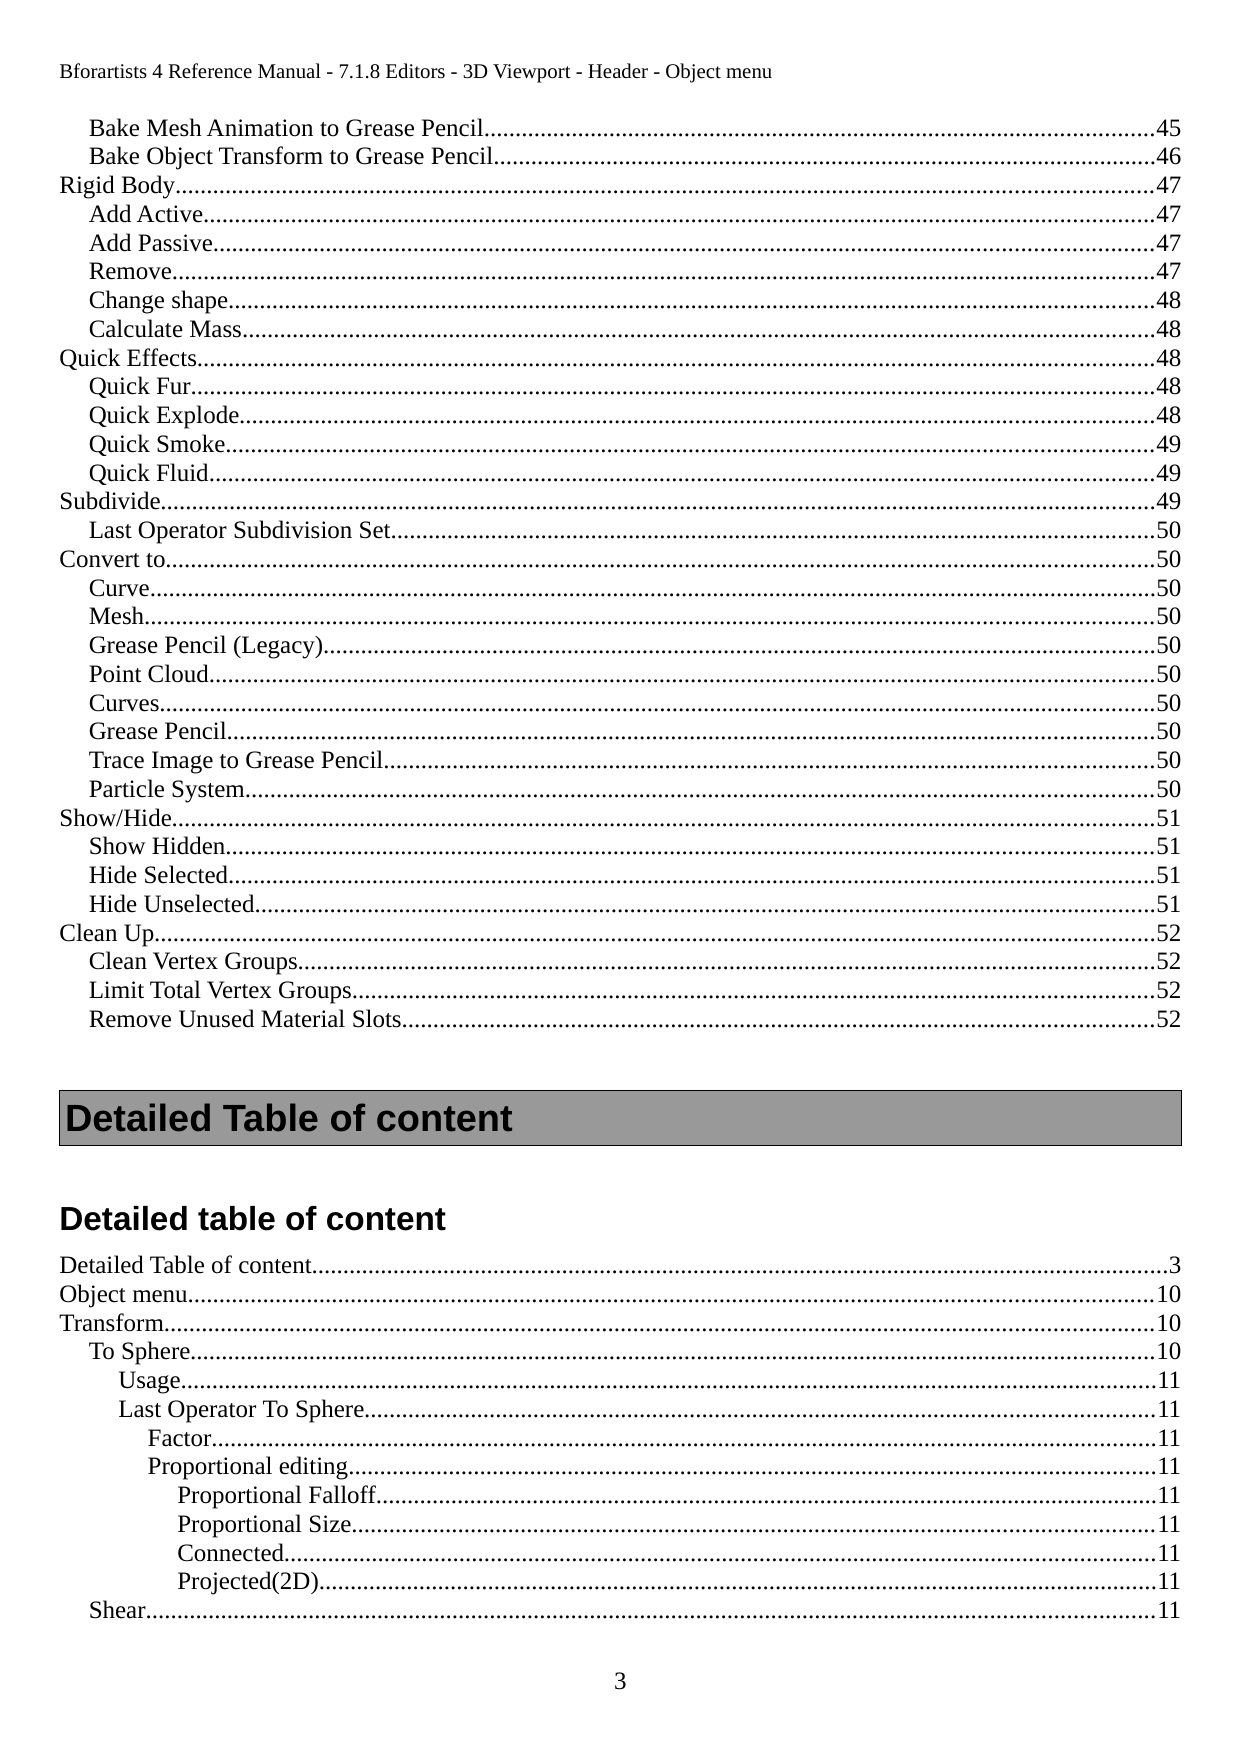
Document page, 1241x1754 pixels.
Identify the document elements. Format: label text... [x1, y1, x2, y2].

text Clean Vertex Groups 52 [88, 946, 1181, 975]
text Shear 11 [88, 1595, 1181, 1624]
text Curves 50 [88, 688, 1181, 716]
text Add Passive 47 [88, 228, 1181, 256]
text Bake Mesh Animation to Grease Pencil 45 [88, 113, 1181, 141]
text Quick Fur 48 [88, 371, 1181, 400]
text Quick Explode 48 [88, 400, 1181, 429]
text Quick Fluid 49 [88, 458, 1181, 486]
text To Sphere 10 [88, 1336, 1181, 1365]
text Detailed Table of content 3 [59, 1250, 1181, 1279]
text Grease Pencil 50 [88, 716, 1181, 745]
text Factor 11 [147, 1423, 1181, 1451]
text Change shape 48 [88, 285, 1181, 314]
text Proportional Falloff 11 [177, 1480, 1181, 1509]
text Particle System 50 [88, 774, 1181, 803]
text Hide Selected 51 [88, 860, 1181, 889]
text Last Operator Subdivision Set 50 [88, 515, 1181, 544]
text Hide Unselected 51 [88, 889, 1181, 918]
text Calculate Mass 48 [88, 314, 1181, 343]
text Quick Effects 48 [59, 343, 1181, 371]
text Remove 47 [88, 256, 1181, 285]
text Add Active 47 [88, 199, 1181, 228]
text Point Cloud 50 [88, 659, 1181, 688]
table_header Detailed Table of content [60, 1091, 1181, 1145]
text Curve 50 [88, 573, 1181, 601]
text Convert to 50 [59, 544, 1181, 573]
text Proportional Size 11 [177, 1509, 1181, 1538]
text Connected 11 [177, 1538, 1181, 1566]
text Clean Up 52 [59, 918, 1181, 946]
text Grease Pencil (Legacy) 50 [88, 630, 1181, 659]
text Object menu 10 [59, 1279, 1181, 1308]
text Remove Unused Material Slots 52 [88, 1004, 1181, 1033]
text Usage 11 [118, 1365, 1181, 1394]
text Proportional editing 11 [147, 1451, 1181, 1480]
text Rigid Body 47 [59, 170, 1181, 199]
text Bake Object Transform to Grease Pencil 46 [88, 141, 1181, 170]
text Show Hidden 51 [88, 831, 1181, 860]
text Limit Total Vertex Groups 52 [88, 975, 1181, 1004]
subtitle Detailed table of content [59, 1199, 1181, 1238]
text Mesh 50 [88, 601, 1181, 630]
text Projected(2D) 11 [177, 1566, 1181, 1595]
text Show/Hide 51 [59, 803, 1181, 831]
text Trace Image to Grease Pencil 50 [88, 745, 1181, 774]
text Subdivide 49 [59, 486, 1181, 515]
text Quick Smoke 49 [88, 429, 1181, 458]
text Transform 10 [59, 1308, 1181, 1336]
text Last Operator To Sphere 11 [118, 1394, 1181, 1423]
